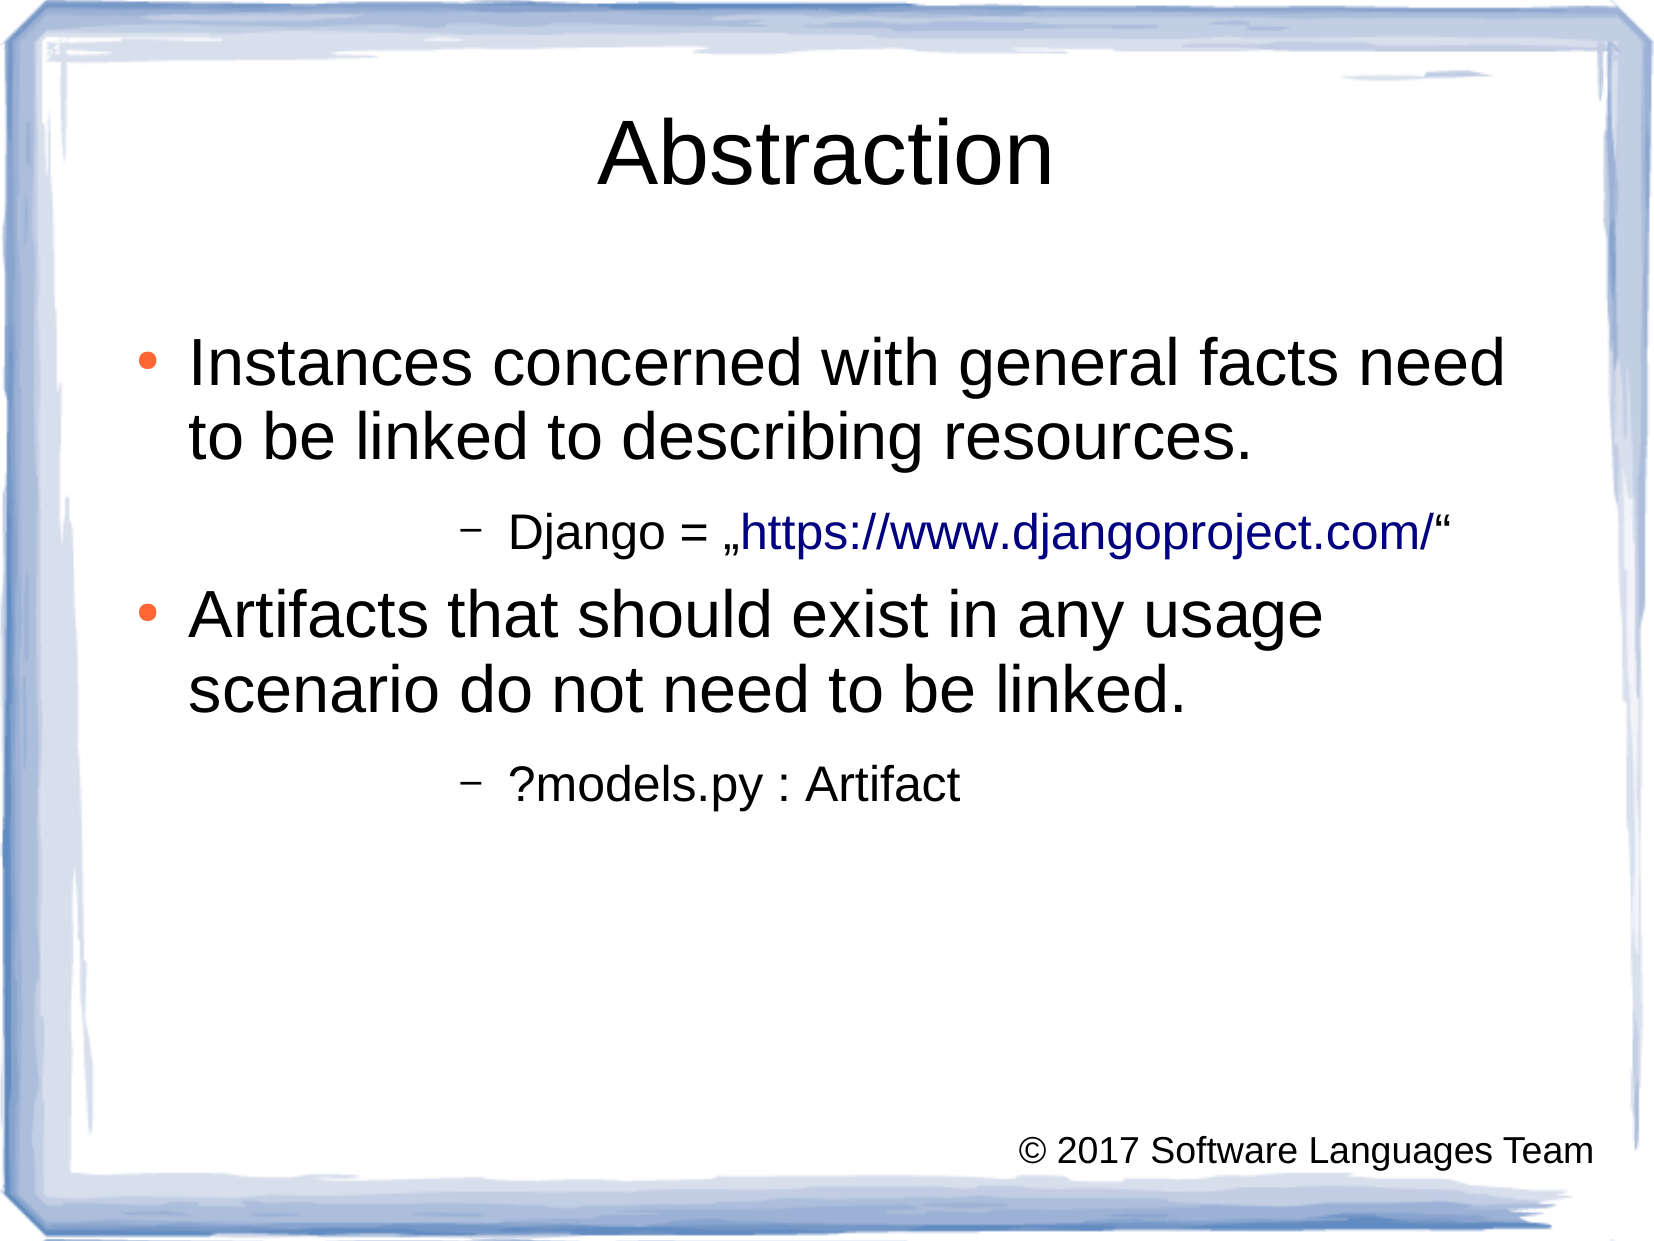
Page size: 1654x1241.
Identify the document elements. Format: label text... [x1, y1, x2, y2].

list Instances concerned with general facts need to be linked to describing resources. Django = „https://www.djangoproject.com/“ Artifacts that should exist in any usage scenario do not need to be linked. ?models.py : Artifact [118, 324, 1571, 1004]
title Abstraction [82, 49, 1571, 257]
text_box © 2017 Software Languages Team [1003, 1122, 1625, 1182]
picture [0, 0, 1654, 1241]
